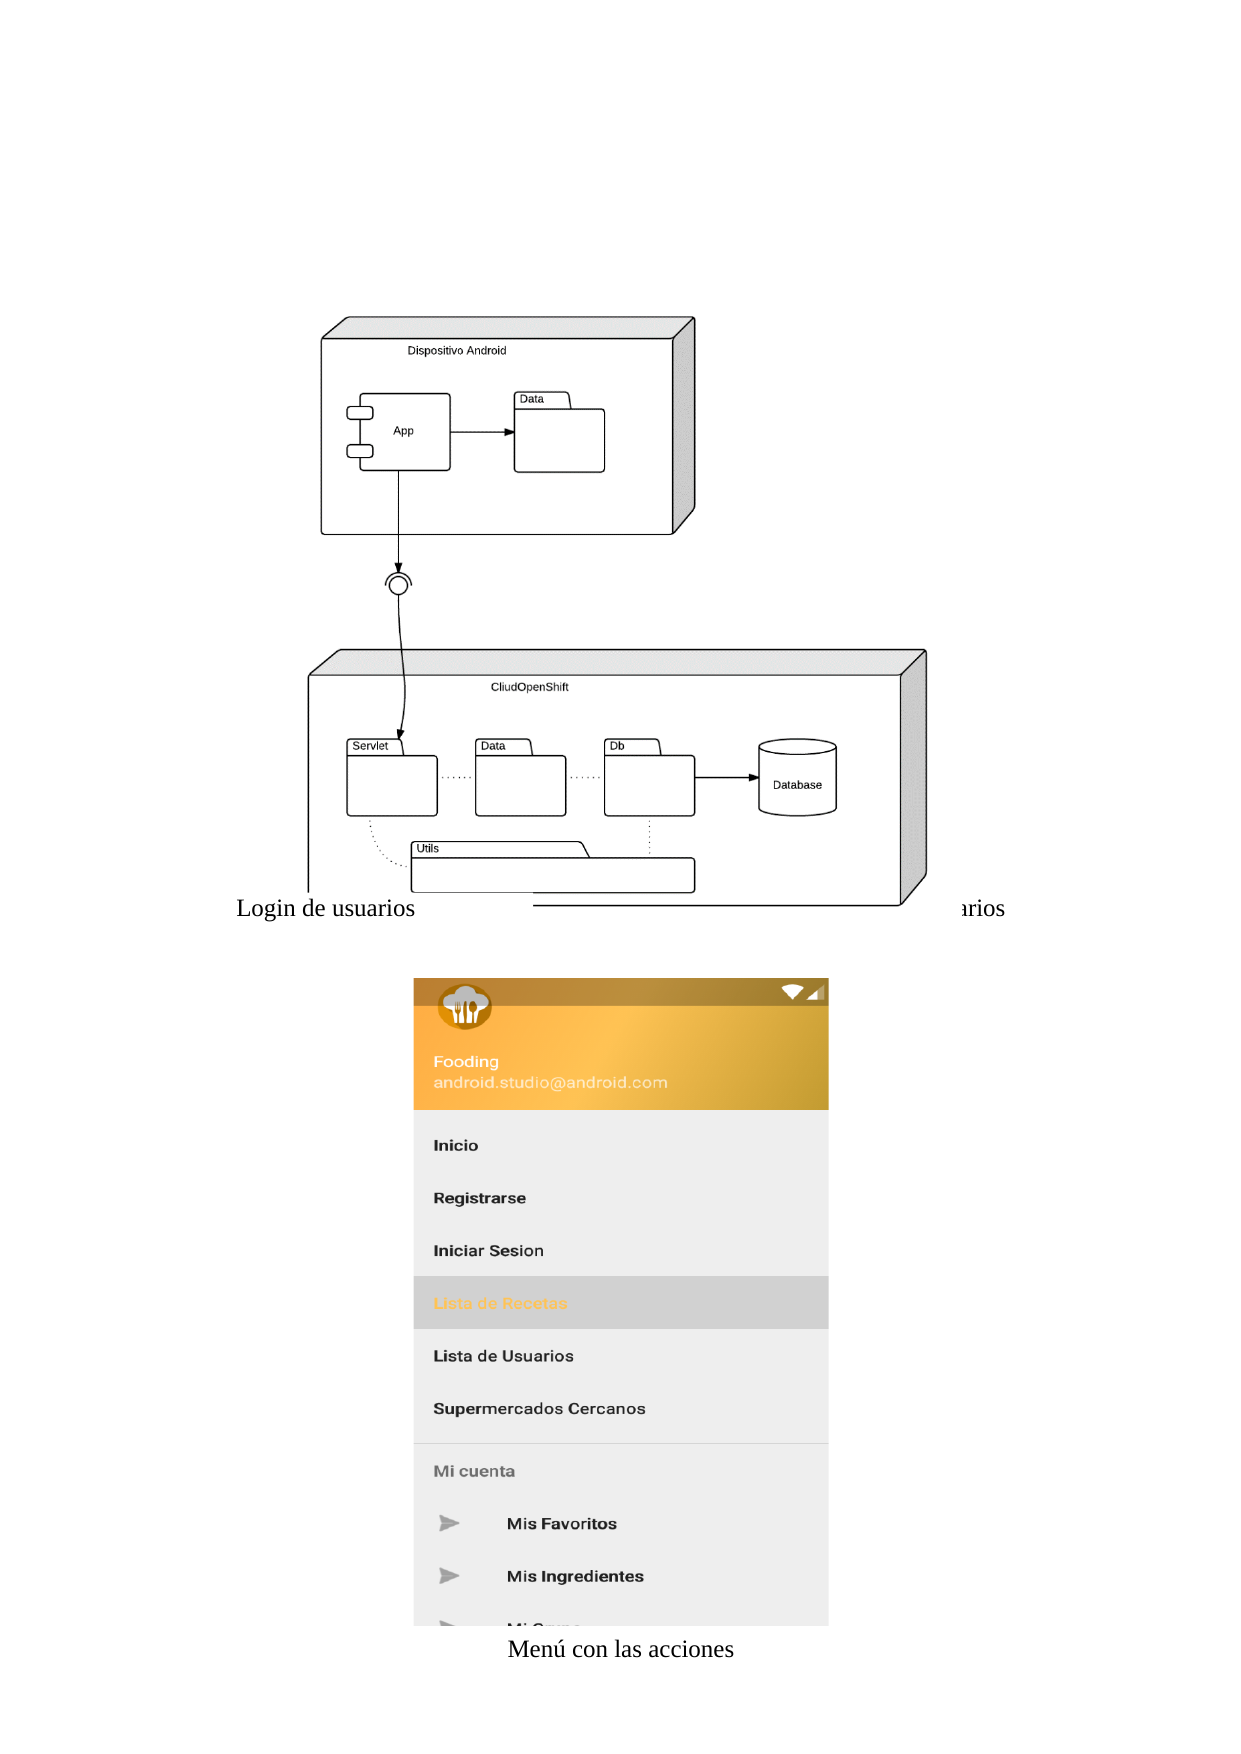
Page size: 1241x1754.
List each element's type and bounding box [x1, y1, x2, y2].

picture [278, 279, 963, 841]
picture [413, 978, 829, 1626]
